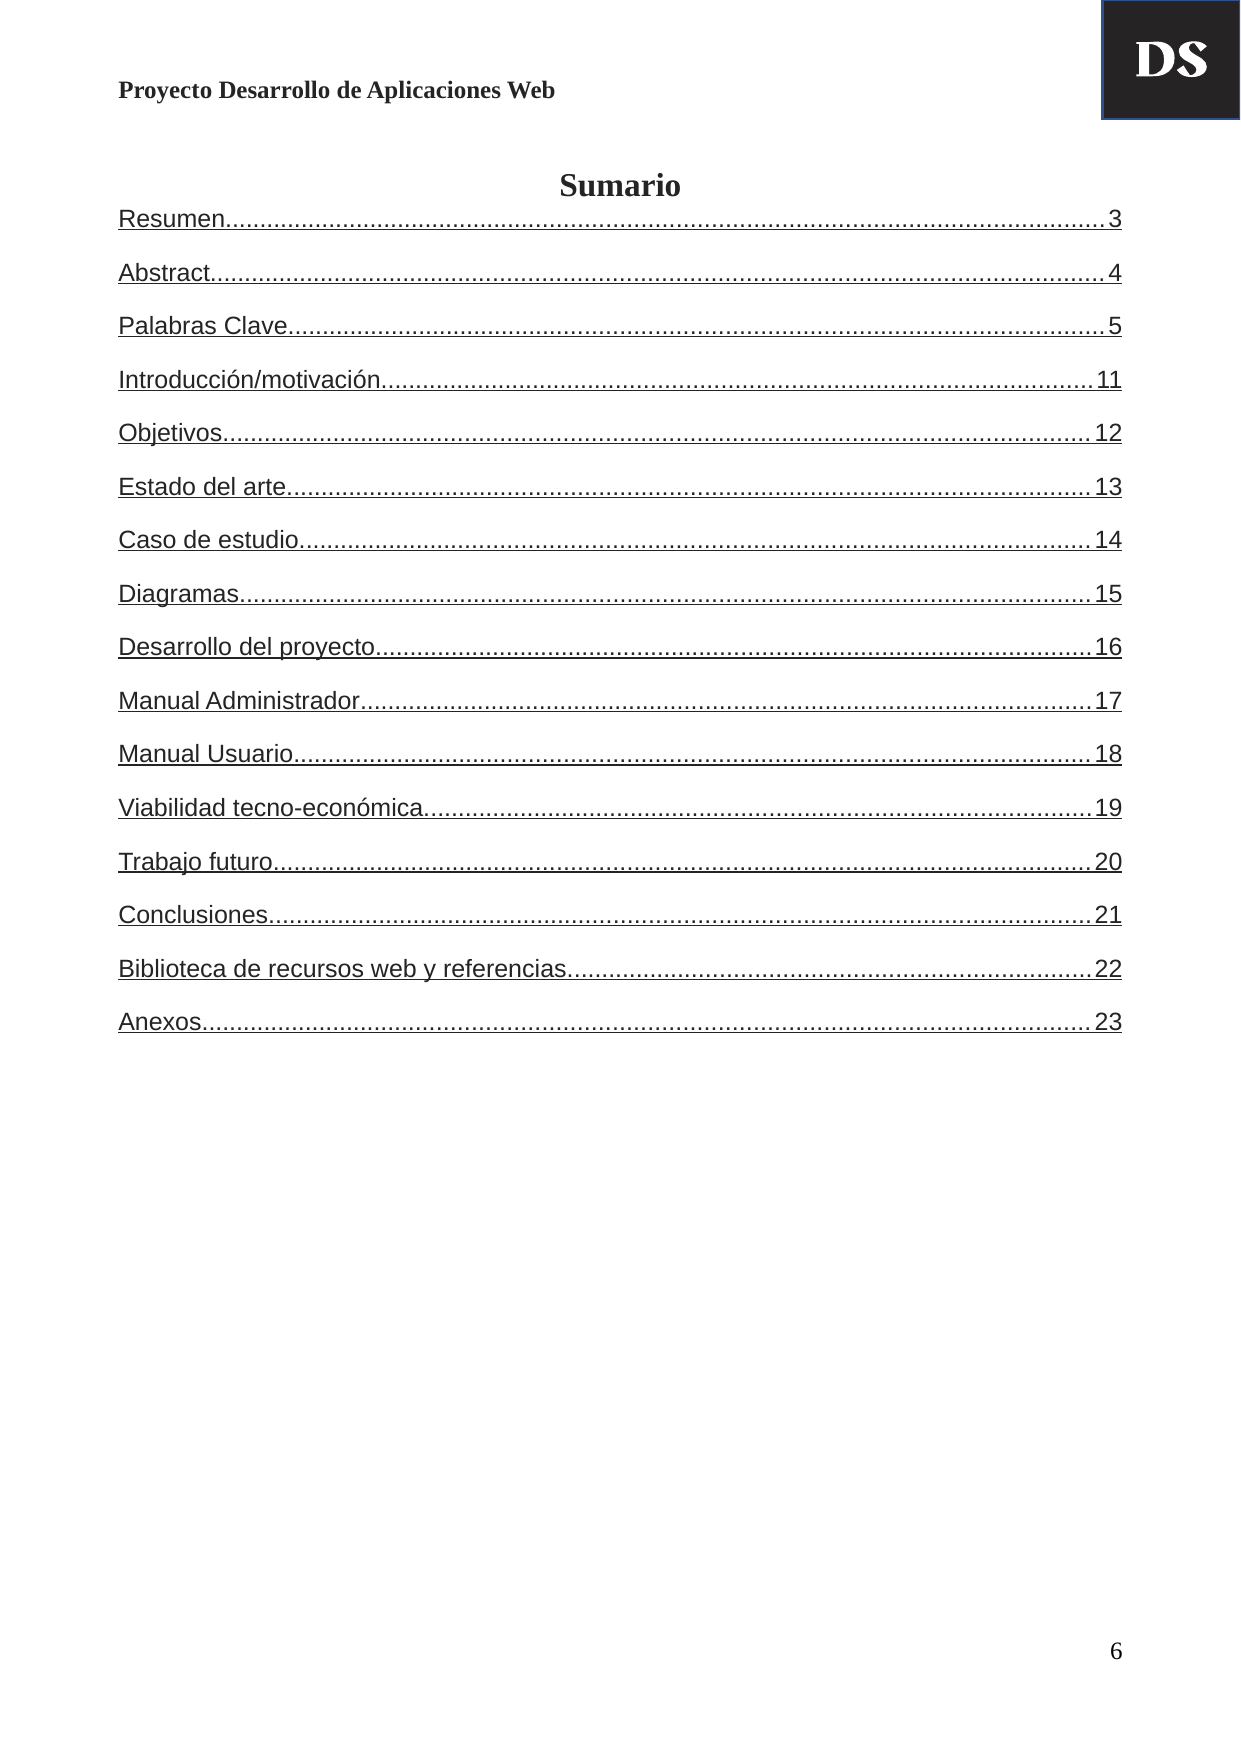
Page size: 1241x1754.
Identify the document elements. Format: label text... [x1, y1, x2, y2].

text Manual Administrador 17 [118, 686, 1122, 711]
text Estado del arte. 13 [118, 472, 1122, 497]
text Conclusiones. 21 [118, 900, 1122, 925]
text Abstract 4 [118, 258, 1122, 283]
text Palabras Clave 5 [118, 311, 1122, 336]
text Manual Usuario 18 [118, 739, 1122, 764]
text Objetivos. 12 [118, 418, 1122, 443]
text Desarrollo del proyecto 16 [118, 632, 1122, 657]
text Viabilidad tecno-económica. 19 [118, 793, 1122, 818]
text Caso de estudio. 14 [118, 525, 1122, 550]
text Trabajo futuro. 20 [118, 847, 1122, 871]
text Introducción/motivación. 11 [118, 365, 1122, 390]
text Anexos. 23 [118, 1007, 1122, 1032]
text Diagramas. 15 [118, 579, 1122, 604]
text Biblioteca de recursos web y referencias. 22 [118, 954, 1122, 979]
text Resumen 3 [118, 204, 1122, 229]
subtitle Sumario [118, 166, 1122, 204]
